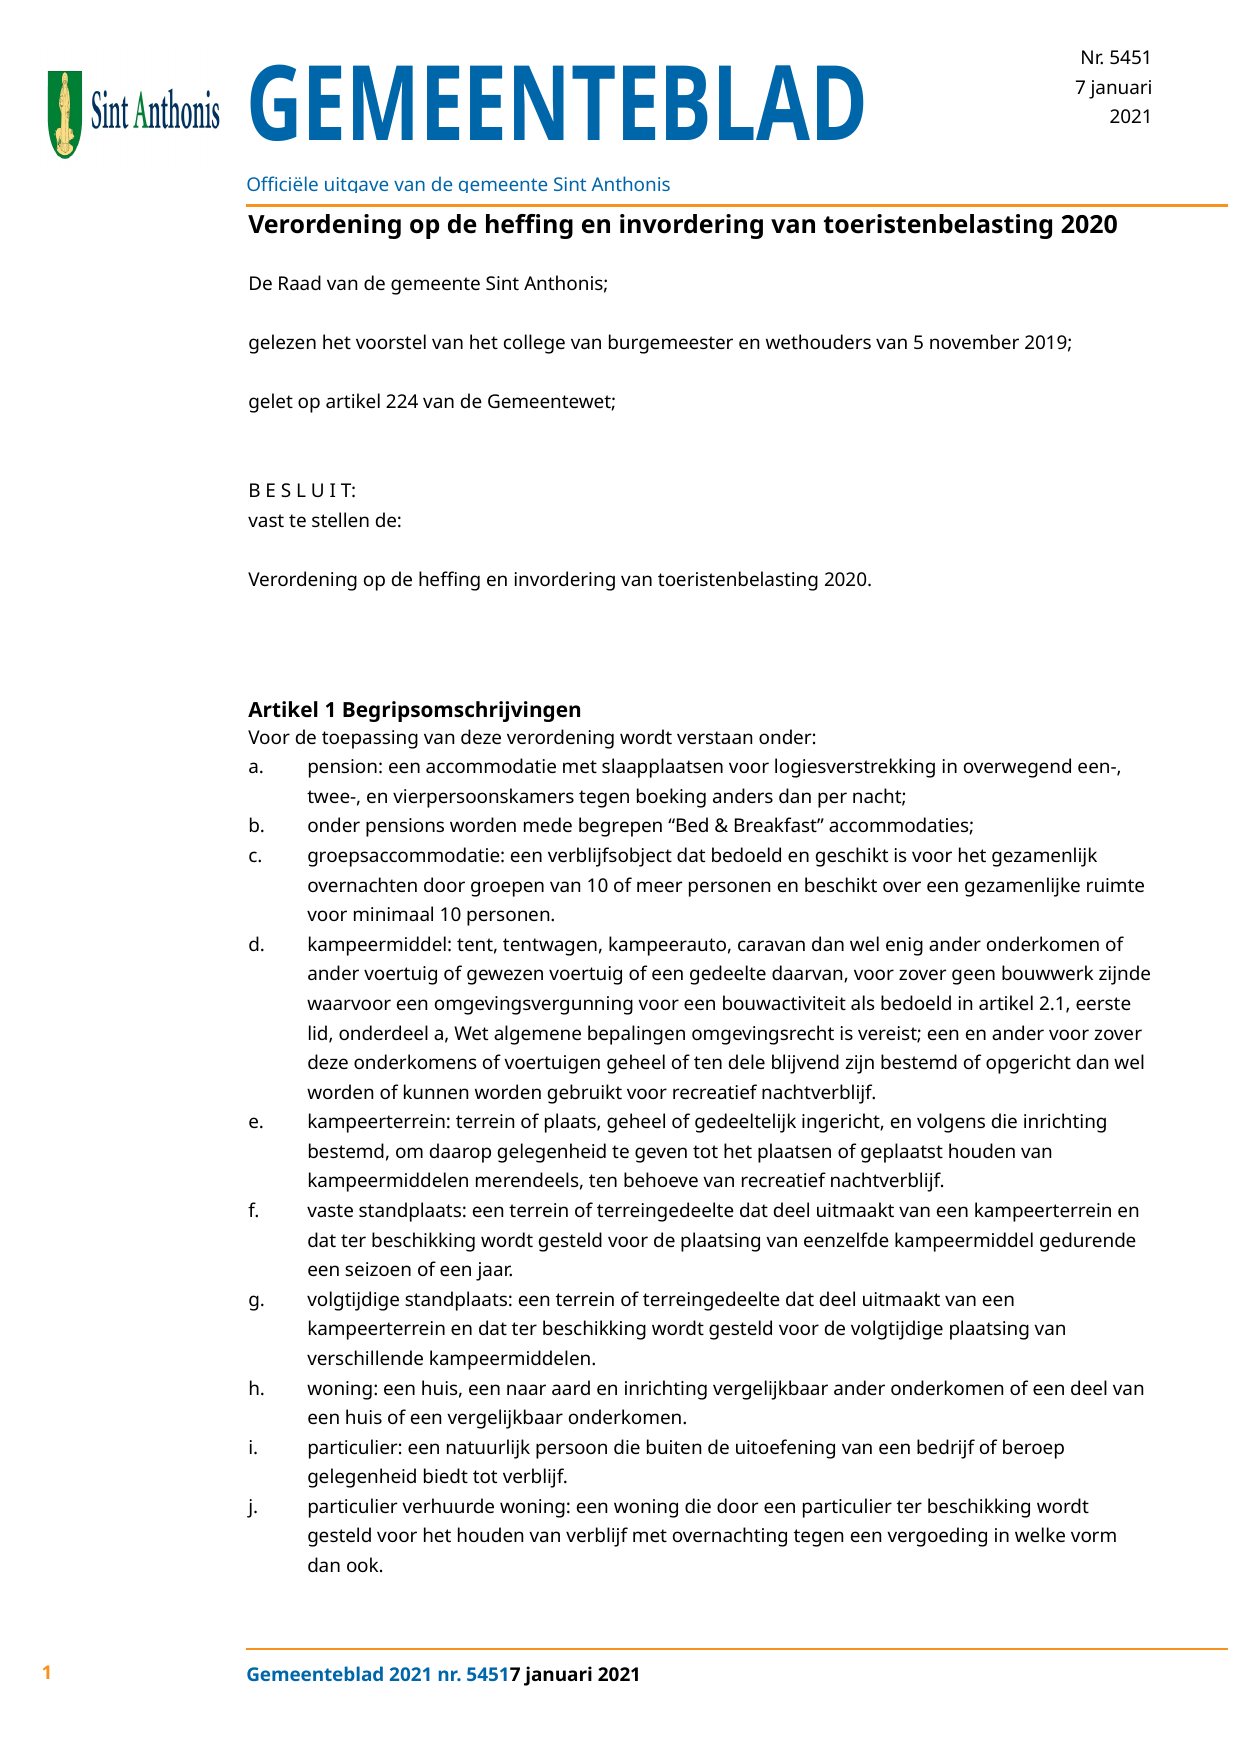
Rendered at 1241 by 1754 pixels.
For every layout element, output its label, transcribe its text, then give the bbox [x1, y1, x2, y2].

text gelet op artikel 224 van de Gemeentewet; [248, 389, 1152, 414]
list kampeerterrein: terrein of plaats, geheel of gedeeltelijk ingericht, en volgens die inrichting bestemd, om daarop gelegenheid te geven tot het plaatsen of geplaatst houden van kampeermiddelen merendeels, ten behoeve van recreatief nachtverblijf. [248, 1108, 1152, 1193]
list particulier verhuurde woning: een woning die door een particulier ter beschikking wordt gesteld voor het houden van verblijf met overnachting tegen een vergoeding in welke vorm dan ook. [248, 1493, 1152, 1578]
text Artikel 1 Begripsomschrijvingen [248, 695, 1152, 724]
list pension: een accommodatie met slaapplaatsen voor logiesverstrekking in overwegend een-, twee-, en vierpersoonskamers tegen boeking anders dan per nacht; [248, 753, 1152, 809]
text De Raad van de gemeente Sint Anthonis; [248, 270, 1152, 296]
list kampeermiddel: tent, tentwagen, kampeerauto, caravan dan wel enig ander onderkomen of ander voertuig of gewezen voertuig of een gedeelte daarvan, voor zover geen bouwwerk zijnde waarvoor een omgevingsvergunning voor een bouwactiviteit als bedoeld in artikel 2.1, eerste lid, onderdeel a, Wet algemene bepalingen omgevingsrecht is vereist; een en ander voor zover deze onderkomens of voertuigen geheel of ten dele blijvend zijn bestemd of opgericht dan wel worden of kunnen worden gebruikt voor recreatief nachtverblijf. [248, 931, 1152, 1104]
text vast te stellen de: [248, 507, 1152, 533]
list groepsaccommodatie: een verblijfsobject dat bedoeld en geschikt is voor het gezamenlijk overnachten door groepen van 10 of meer personen en beschikt over een gezamenlijke ruimte voor minimaal 10 personen. [248, 842, 1152, 927]
list volgtijdige standplaats: een terrein of terreingedeelte dat deel uitmaakt van een kampeerterrein en dat ter beschikking wordt gesteld voor de volgtijdige plaatsing van verschillende kampeermiddelen. [248, 1286, 1152, 1371]
text Verordening op de heffing en invordering van toeristenbelasting 2020 [248, 207, 1152, 241]
list vaste standplaats: een terrein of terreingedeelte dat deel uitmaakt van een kampeerterrein en dat ter beschikking wordt gesteld voor de plaatsing van eenzelfde kampeermiddel gedurende een seizoen of een jaar. [248, 1197, 1152, 1282]
list particulier: een natuurlijk persoon die buiten de uitoefening van een bedrijf of beroep gelegenheid biedt tot verblijf. [248, 1434, 1152, 1489]
text gelezen het voorstel van het college van burgemeester en wethouders van 5 november 2019; [248, 329, 1152, 355]
picture [41, 47, 231, 172]
text Verordening op de heffing en invordering van toeristenbelasting 2020. [248, 566, 1152, 592]
text Voor de toepassing van deze verordening wordt verstaan onder: [248, 724, 1152, 749]
list onder pensions worden mede begrepen “Bed & Breakfast” accommodaties; [248, 813, 1152, 838]
text B E S L U I T: [248, 477, 1152, 503]
list woning: een huis, een naar aard en inrichting vergelijkbaar ander onderkomen of een deel van een huis of een vergelijkbaar onderkomen. [248, 1375, 1152, 1430]
